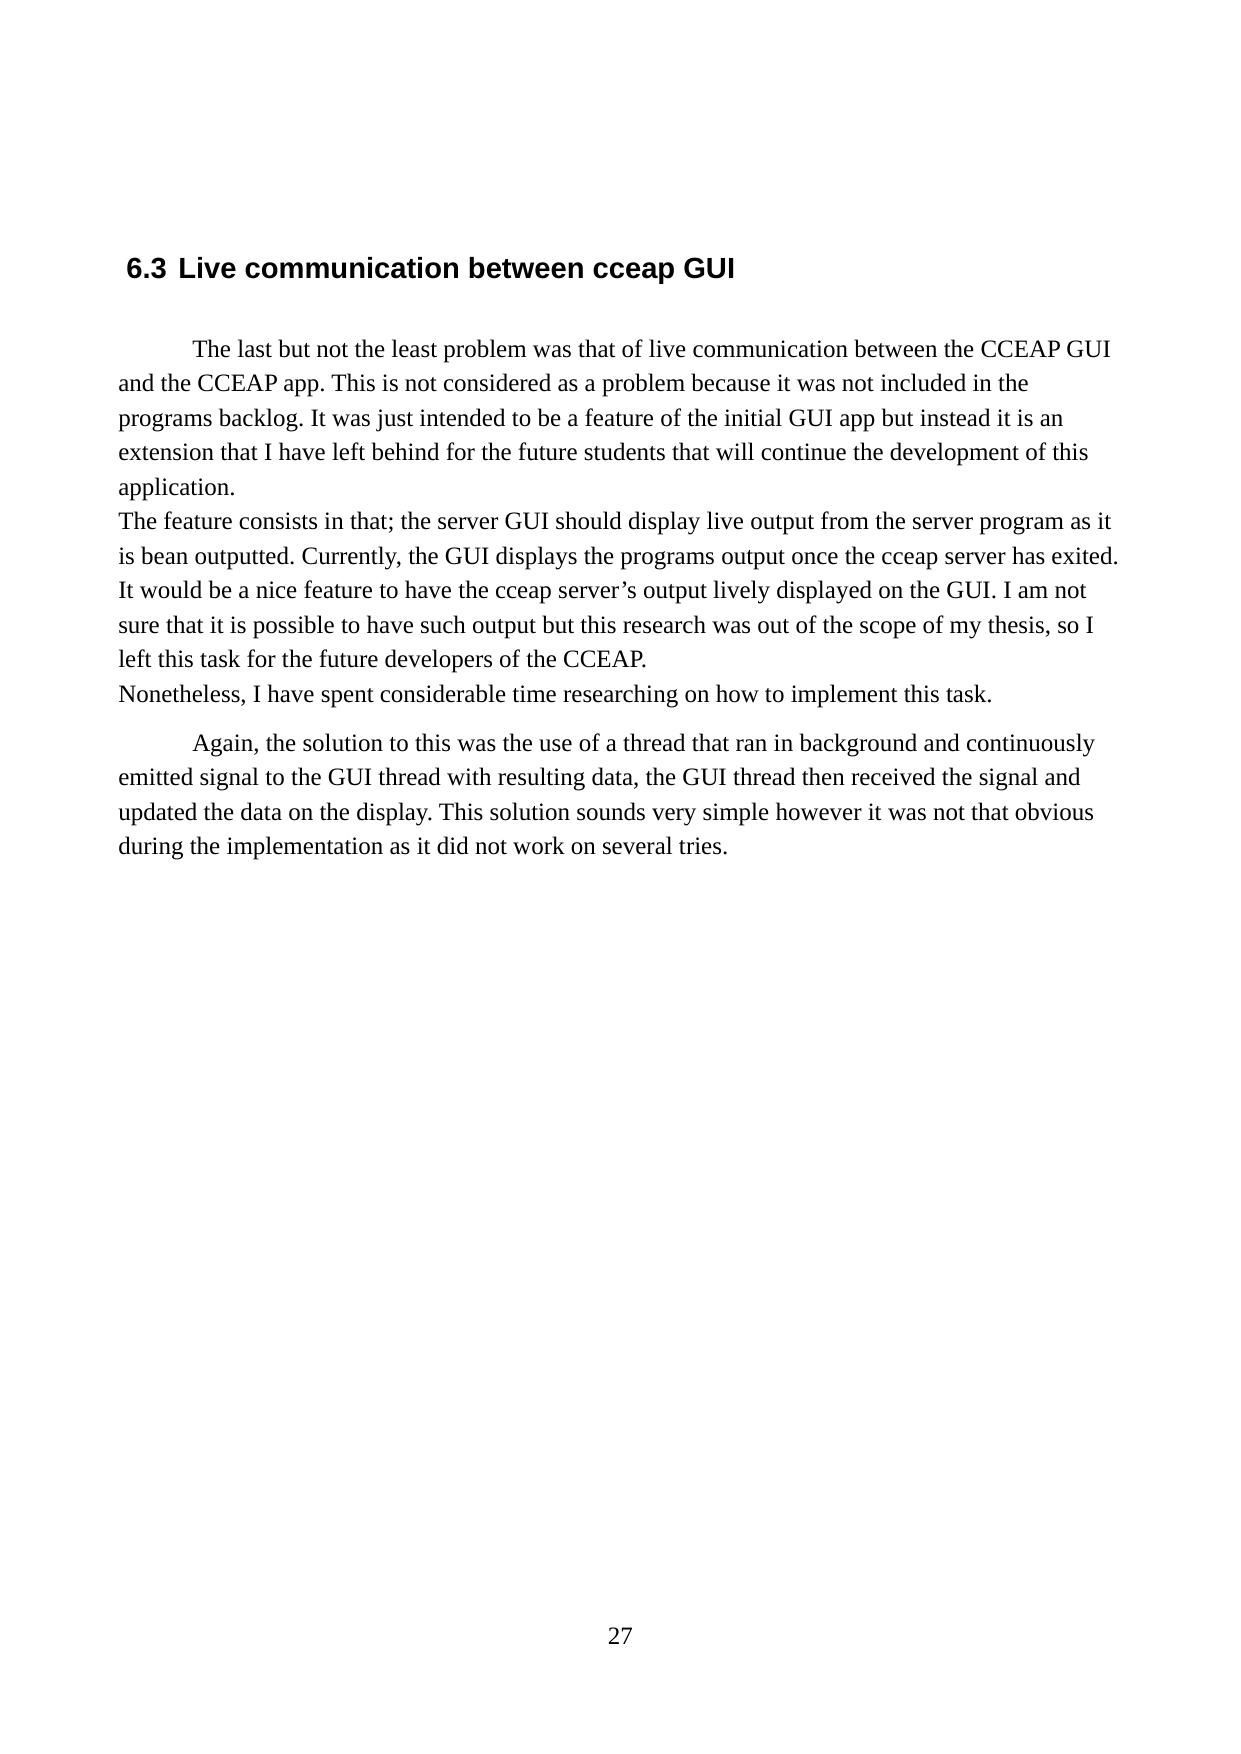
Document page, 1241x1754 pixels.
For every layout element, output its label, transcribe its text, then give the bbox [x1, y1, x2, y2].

subtitle Live communication between cceap GUI [118, 251, 1122, 285]
text Again, the solution to this was the use of a thread that ran in background and continuously emitted signal to the GUI thread with resulting data, the GUI thread then received the signal and updated the data on the display. This solution sounds very simple however it was not that obvious during the implementation as it did not work on several tries. [118, 728, 1122, 860]
text The last but not the least problem was that of live communication between the CCEAP GUI and the CCEAP app. This is not considered as a problem because it was not included in the programs backlog. It was just intended to be a feature of the initial GUI app but instead it is an extension that I have left behind for the future students that will continue the development of this application. The feature consists in that; the server GUI should display live output from the server program as it is bean outputted. Currently, the GUI displays the programs output once the cceap server has exited. It would be a nice feature to have the cceap server’s output lively displayed on the GUI. I am not sure that it is possible to have such output but this research was out of the scope of my thesis, so I left this task for the future developers of the CCEAP. Nonetheless, I have spent considerable time researching on how to implement this task. [118, 334, 1122, 708]
